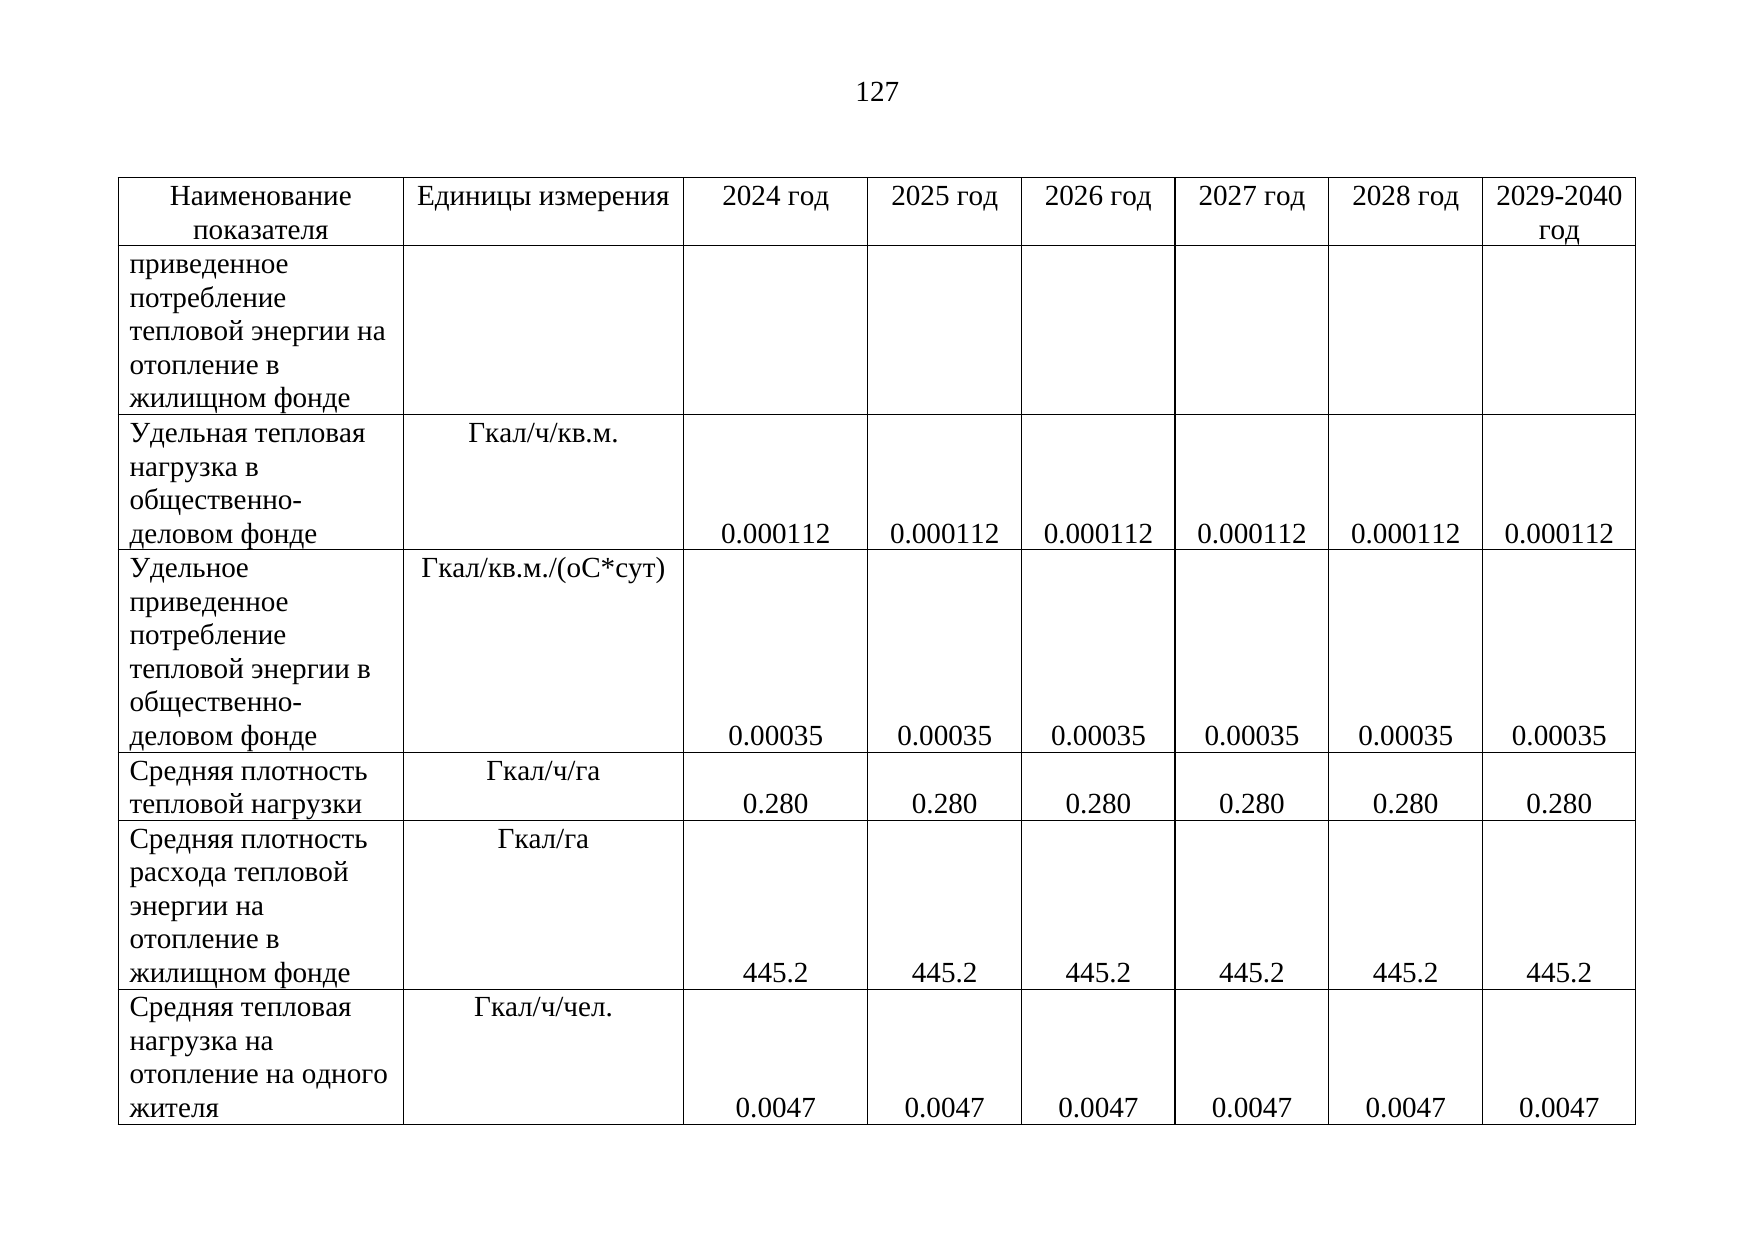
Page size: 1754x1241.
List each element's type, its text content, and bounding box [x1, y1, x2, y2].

table_cell Гкал/га [404, 821, 683, 988]
table_cell Средняя тепловая нагрузка на отопление на одного жителя [119, 990, 403, 1124]
table_cell 445.2 [1176, 821, 1328, 988]
table_cell Средняя плотность расхода тепловой энергии на отопление в жилищном фонде [119, 821, 403, 988]
table_cell 0.280 [1022, 753, 1174, 820]
table_cell 0.0047 [1329, 990, 1482, 1124]
table_cell 0.000112 [1329, 415, 1482, 549]
table_cell [1176, 246, 1328, 414]
table_cell 0.280 [1329, 753, 1482, 820]
table_cell 0.00035 [1329, 550, 1482, 752]
table_header 2024 год [684, 178, 867, 245]
table_cell 0.00035 [1022, 550, 1174, 752]
table_cell 0.280 [684, 753, 867, 820]
table_cell 0.280 [868, 753, 1021, 820]
table_cell 0.000112 [1176, 415, 1328, 549]
table_cell Гкал/кв.м./(оС*сут) [404, 550, 683, 752]
table_cell 0.000112 [1483, 415, 1635, 549]
table_cell Средняя плотность тепловой нагрузки [119, 753, 403, 820]
table_cell Удельная тепловая нагрузка в общественно-деловом фонде [119, 415, 403, 549]
table_header Единицы измерения [404, 178, 683, 245]
table_cell 0.280 [1176, 753, 1328, 820]
table_cell 0.00035 [868, 550, 1021, 752]
table_header Наименование показателя [119, 178, 403, 245]
table_cell приведенное потребление тепловой энергии на отопление в жилищном фонде [119, 246, 403, 414]
table_header 2027 год [1176, 178, 1328, 245]
table_cell 0.0047 [868, 990, 1021, 1124]
table_cell 0.000112 [868, 415, 1021, 549]
table_cell 445.2 [1329, 821, 1482, 988]
table_cell Гкал/ч/га [404, 753, 683, 820]
table_cell 0.000112 [684, 415, 867, 549]
table_cell 0.280 [1483, 753, 1635, 820]
table_cell [684, 246, 867, 414]
table_cell 445.2 [684, 821, 867, 988]
table_cell 0.0047 [1022, 990, 1174, 1124]
table_cell 0.0047 [684, 990, 867, 1124]
table_cell [868, 246, 1021, 414]
table_cell [1022, 246, 1174, 414]
table_cell 445.2 [1483, 821, 1635, 988]
table_header 2029-2040 год [1483, 178, 1635, 245]
table_cell 445.2 [1022, 821, 1174, 988]
table_cell 0.0047 [1483, 990, 1635, 1124]
table_cell Гкал/ч/чел. [404, 990, 683, 1124]
table_cell Удельное приведенное потребление тепловой энергии в общественно-деловом фонде [119, 550, 403, 752]
table_cell [404, 246, 683, 414]
table_cell Гкал/ч/кв.м. [404, 415, 683, 549]
table_cell [1483, 246, 1635, 414]
table_cell 445.2 [868, 821, 1021, 988]
table_cell 0.0047 [1176, 990, 1328, 1124]
table_cell 0.000112 [1022, 415, 1174, 549]
table_cell 0.00035 [684, 550, 867, 752]
table_cell [1329, 246, 1482, 414]
table_header 2028 год [1329, 178, 1482, 245]
table_header 2025 год [868, 178, 1021, 245]
table_cell 0.00035 [1483, 550, 1635, 752]
table_header 2026 год [1022, 178, 1174, 245]
table_cell 0.00035 [1176, 550, 1328, 752]
